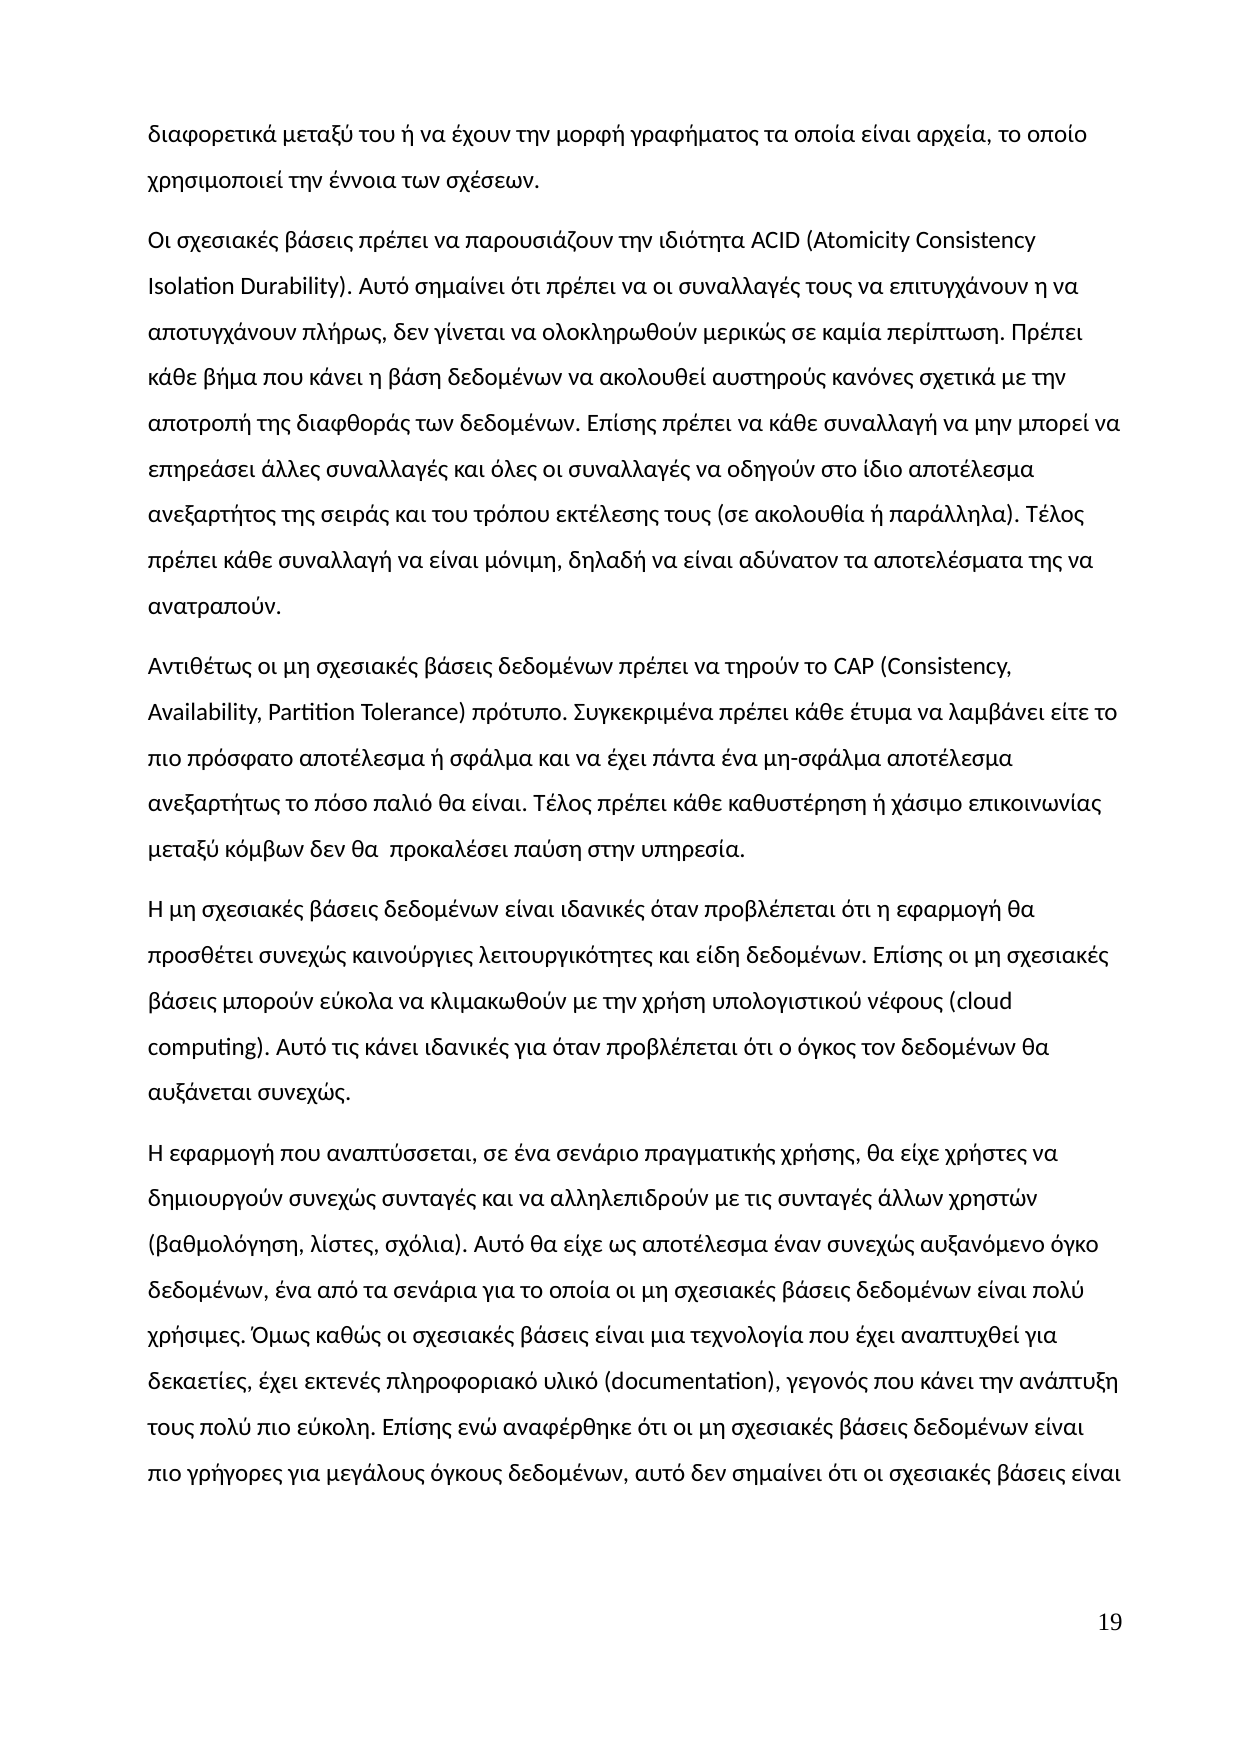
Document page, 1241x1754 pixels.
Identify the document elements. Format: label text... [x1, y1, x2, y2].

text διαφορετικά μεταξύ του ή να έχουν την μορφή γραφήματος τα οποία είναι αρχεία, το οποίο χρησιμοποιεί την έννοια των σχέσεων. [148, 118, 1122, 194]
text Αντιθέτως οι μη σχεσιακές βάσεις δεδομένων πρέπει να τηρούν το CAP (Consistency, Availability, Partition Tolerance) πρότυπο. Συγκεκριμένα πρέπει κάθε έτυμα να λαμβάνει είτε το πιο πρόσφατο αποτέλεσμα ή σφάλμα και να έχει πάντα ένα μη-σφάλμα αποτέλεσμα ανεξαρτήτως το πόσο παλιό θα είναι. Τέλος πρέπει κάθε καθυστέρηση ή χάσιμο επικοινωνίας μεταξύ κόμβων δεν θα προκαλέσει παύση στην υπηρεσία. [148, 650, 1122, 864]
text Οι σχεσιακές βάσεις πρέπει να παρουσιάζουν την ιδιότητα ACID (Atomicity Consistency Isolation Durability). Αυτό σημαίνει ότι πρέπει να οι συναλλαγές τους να επιτυγχάνουν η να αποτυγχάνουν πλήρως, δεν γίνεται να ολοκληρωθούν μερικώς σε καμία περίπτωση. Πρέπει κάθε βήμα που κάνει η βάση δεδομένων να ακολουθεί αυστηρούς κανόνες σχετικά με την αποτροπή της διαφθοράς των δεδομένων. Επίσης πρέπει να κάθε συναλλαγή να μην μπορεί να επηρεάσει άλλες συναλλαγές και όλες οι συναλλαγές να οδηγούν στο ίδιο αποτέλεσμα ανεξαρτήτος της σειράς και του τρόπου εκτέλεσης τους (σε ακολουθία ή παράλληλα). Τέλος πρέπει κάθε συναλλαγή να είναι μόνιμη, δηλαδή να είναι αδύνατον τα αποτελέσματα της να ανατραπούν. [148, 224, 1122, 621]
text Η μη σχεσιακές βάσεις δεδομένων είναι ιδανικές όταν προβλέπεται ότι η εφαρμογή θα προσθέτει συνεχώς καινούργιες λειτουργικότητες και είδη δεδομένων. Επίσης οι μη σχεσιακές βάσεις μπορούν εύκολα να κλιμακωθούν με την χρήση υπολογιστικού νέφους (cloud computing). Αυτό τις κάνει ιδανικές για όταν προβλέπεται ότι ο όγκος τον δεδομένων θα αυξάνεται συνεχώς. [148, 893, 1122, 1107]
text Η εφαρμογή που αναπτύσσεται, σε ένα σενάριο πραγματικής χρήσης, θα είχε χρήστες να δημιουργούν συνεχώς συνταγές και να αλληλεπιδρούν με τις συνταγές άλλων χρηστών (βαθμολόγηση, λίστες, σχόλια). Αυτό θα είχε ως αποτέλεσμα έναν συνεχώς αυξανόμενο όγκο δεδομένων, ένα από τα σενάρια για το οποία οι μη σχεσιακές βάσεις δεδομένων είναι πολύ χρήσιμες. Όμως καθώς οι σχεσιακές βάσεις είναι μια τεχνολογία που έχει αναπτυχθεί για δεκαετίες, έχει εκτενές πληροφοριακό υλικό (documentation), γεγονός που κάνει την ανάπτυξη τους πολύ πιο εύκολη. Επίσης ενώ αναφέρθηκε ότι οι μη σχεσιακές βάσεις δεδομένων είναι πιο γρήγορες για μεγάλους όγκους δεδομένων, αυτό δεν σημαίνει ότι οι σχεσιακές βάσεις είναι [148, 1137, 1122, 1487]
